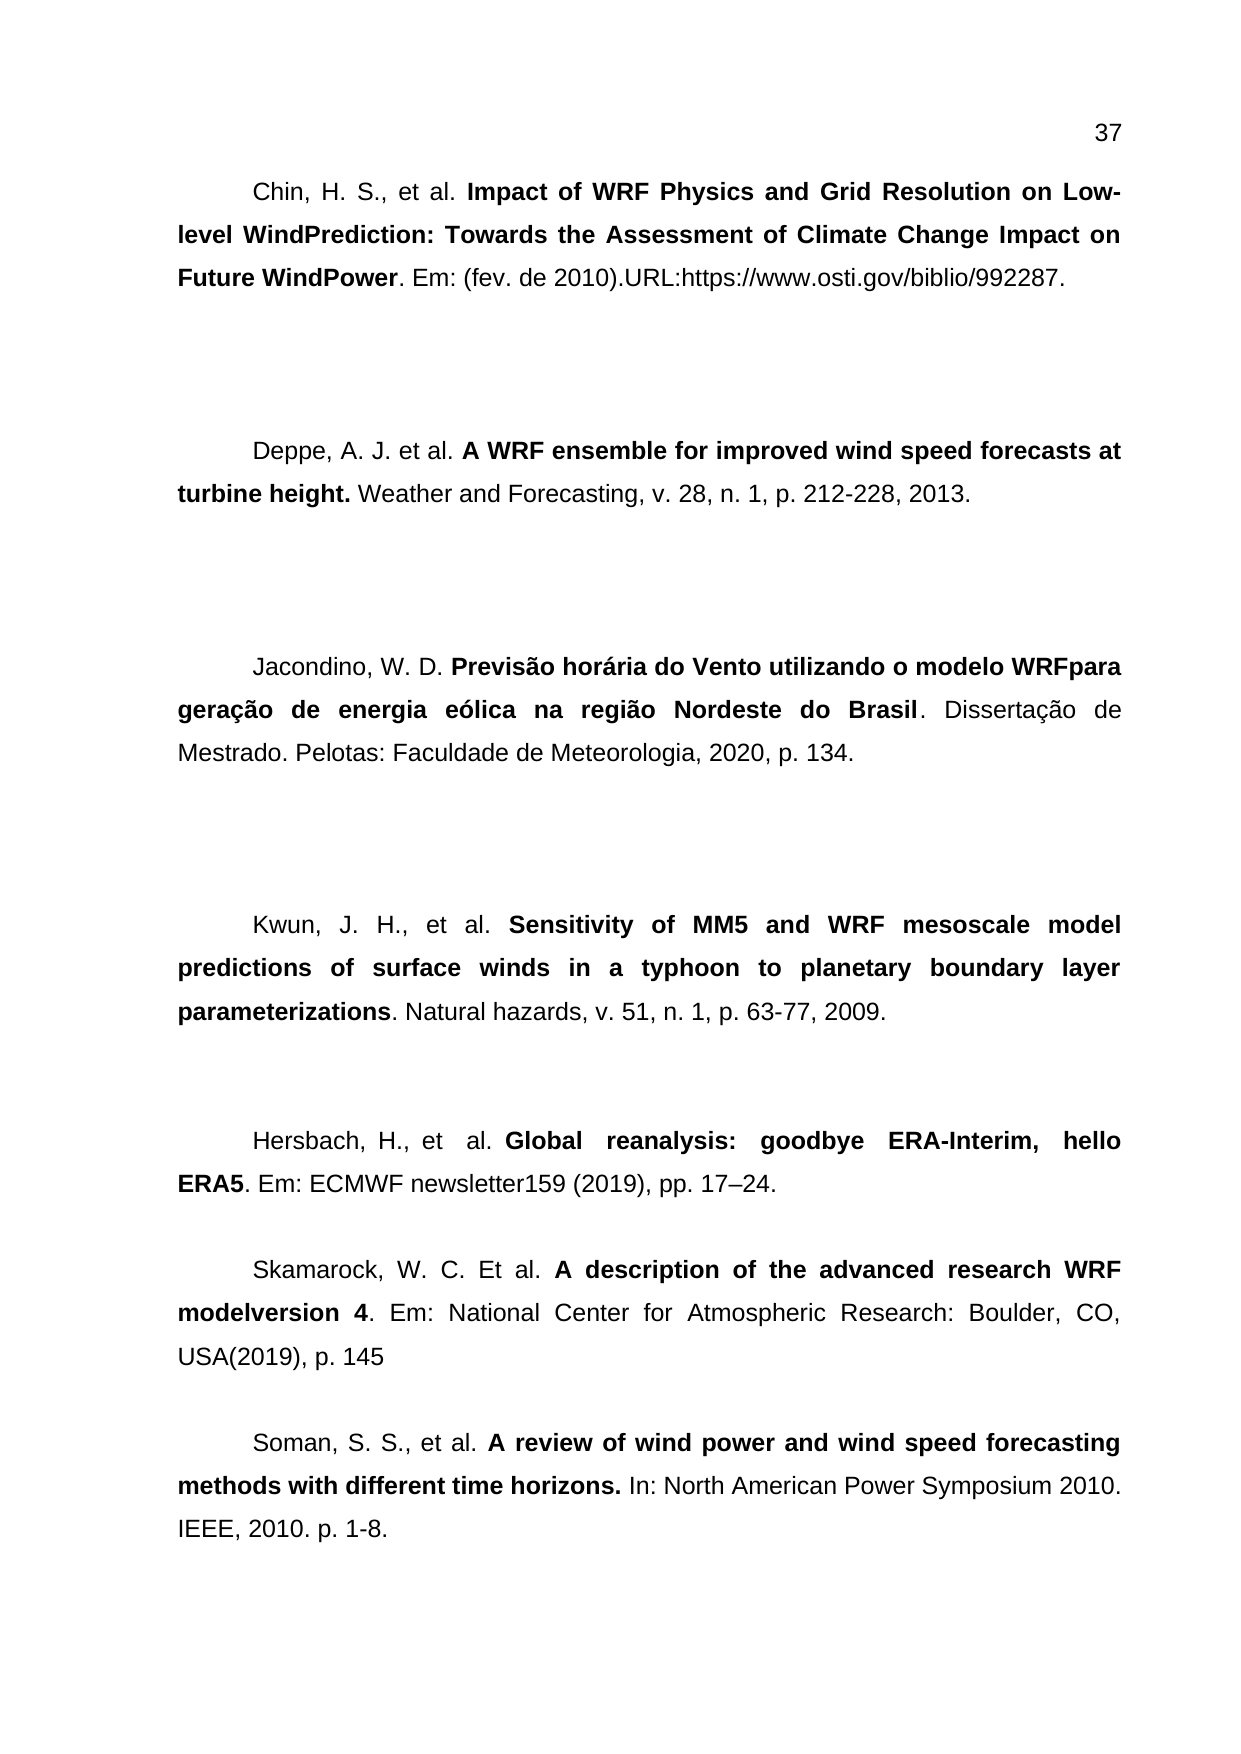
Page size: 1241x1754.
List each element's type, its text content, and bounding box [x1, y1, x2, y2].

text Jacondino, W. D. Previsão horária do Vento utilizando o modelo WRFpara geração de energia eólica na região Nordeste do Brasil. Dissertação de Mestrado. Pelotas: Faculdade de Meteorologia, 2020, p. 134. [177, 652, 1122, 767]
text Chin, H. S., et al. Impact of WRF Physics and Grid Resolution on Low-level WindPrediction: Towards the Assessment of Climate Change Impact on Future WindPower. Em: (fev. de 2010).URL:https://www.osti.gov/biblio/992287. [177, 177, 1122, 292]
text Soman, S. S., et al. A review of wind power and wind speed forecasting methods with different time horizons. In: North American Power Symposium 2010. IEEE, 2010. p. 1-8. [177, 1428, 1122, 1543]
text Skamarock, W. C. Et al. A description of the advanced research WRF modelversion 4. Em: National Center for Atmospheric Research: Boulder, CO, USA(2019), p. 145 [177, 1255, 1122, 1370]
text Kwun, J. H., et al. Sensitivity of MM5 and WRF mesoscale model predictions of surface winds in a typhoon to planetary boundary layer parameterizations. Natural hazards, v. 51, n. 1, p. 63-77, 2009. [177, 910, 1122, 1025]
text Deppe, A. J. et al. A WRF ensemble for improved wind speed forecasts at turbine height. Weather and Forecasting, v. 28, n. 1, p. 212-228, 2013. [177, 436, 1122, 508]
text Hersbach, H., et al. Global reanalysis: goodbye ERA-Interim, hello ERA5. Em: ECMWF newsletter159 (2019), pp. 17–24. [177, 1126, 1122, 1198]
